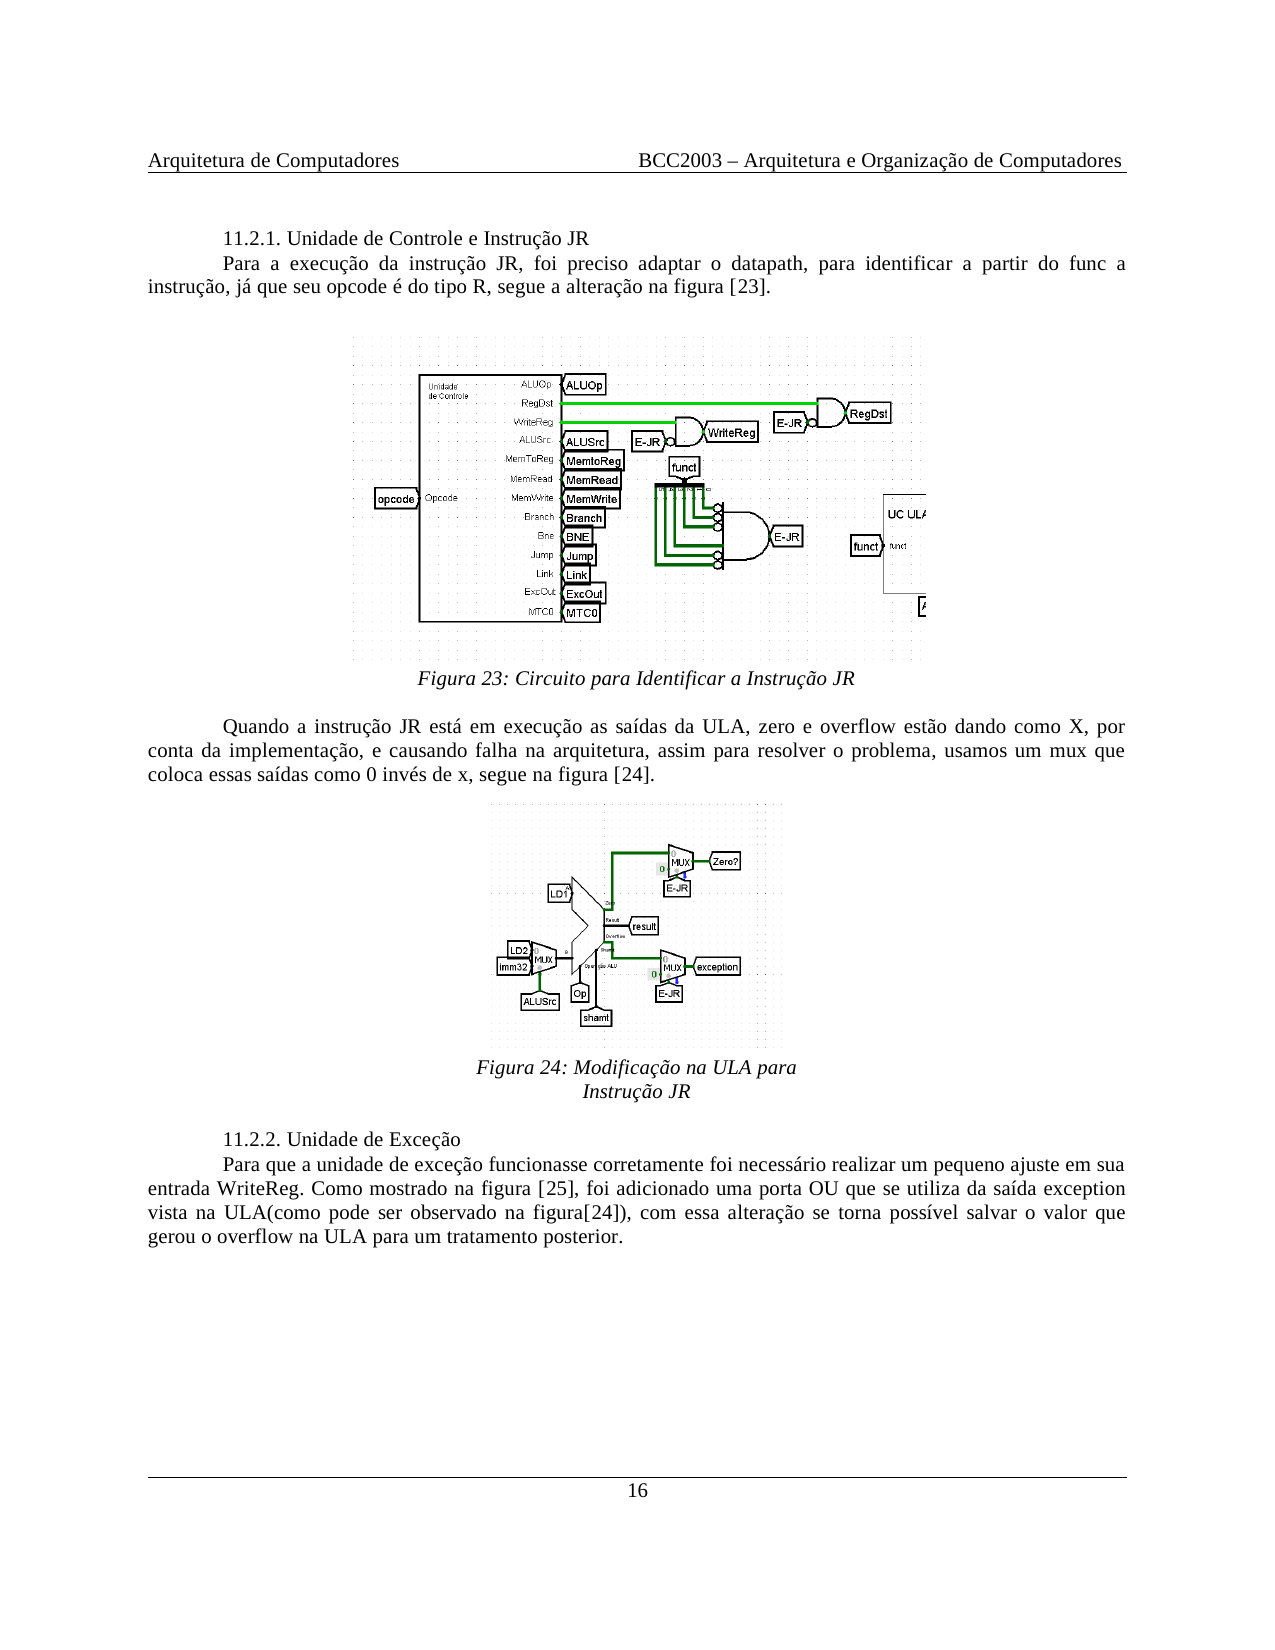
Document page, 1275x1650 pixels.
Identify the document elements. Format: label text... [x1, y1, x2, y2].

picture [349, 335, 926, 666]
text Figura 24: Modificação na ULA para Instrução JR [470, 1055, 805, 1103]
text Quando a instrução JR está em execução as saídas da ULA, zero e overflow estão dando como X, por conta da implementação, e causando falha na arquitetura, assim para resolver o problema, usamos um mux que coloca essas saídas como 0 invés de x, segue na figura [24]. [148, 714, 1127, 786]
text Figura 23: Circuito para Identificar a Instrução JR [327, 666, 948, 690]
text Para a execução da instrução JR, foi preciso adaptar o datapath, para identificar a partir do func a instrução, já que seu opcode é do tipo R, segue a alteração na figura [23]. [148, 250, 1127, 298]
text Para que a unidade de exceção funcionasse corretamente foi necessário realizar um pequeno ajuste em sua entrada WriteReg. Como mostrado na figura [25], foi adicionado uma porta OU que se utiliza da saída exception vista na ULA(como pode ser observado na figura[24]), com essa alteração se torna possível salvar o valor que gerou o overflow na ULA para um tratamento posterior. [148, 1151, 1127, 1248]
text 11.2.2. Unidade de Exceção [148, 1127, 1127, 1151]
text 11.2.1. Unidade de Controle e Instrução JR [148, 226, 1127, 250]
picture [488, 798, 787, 1055]
